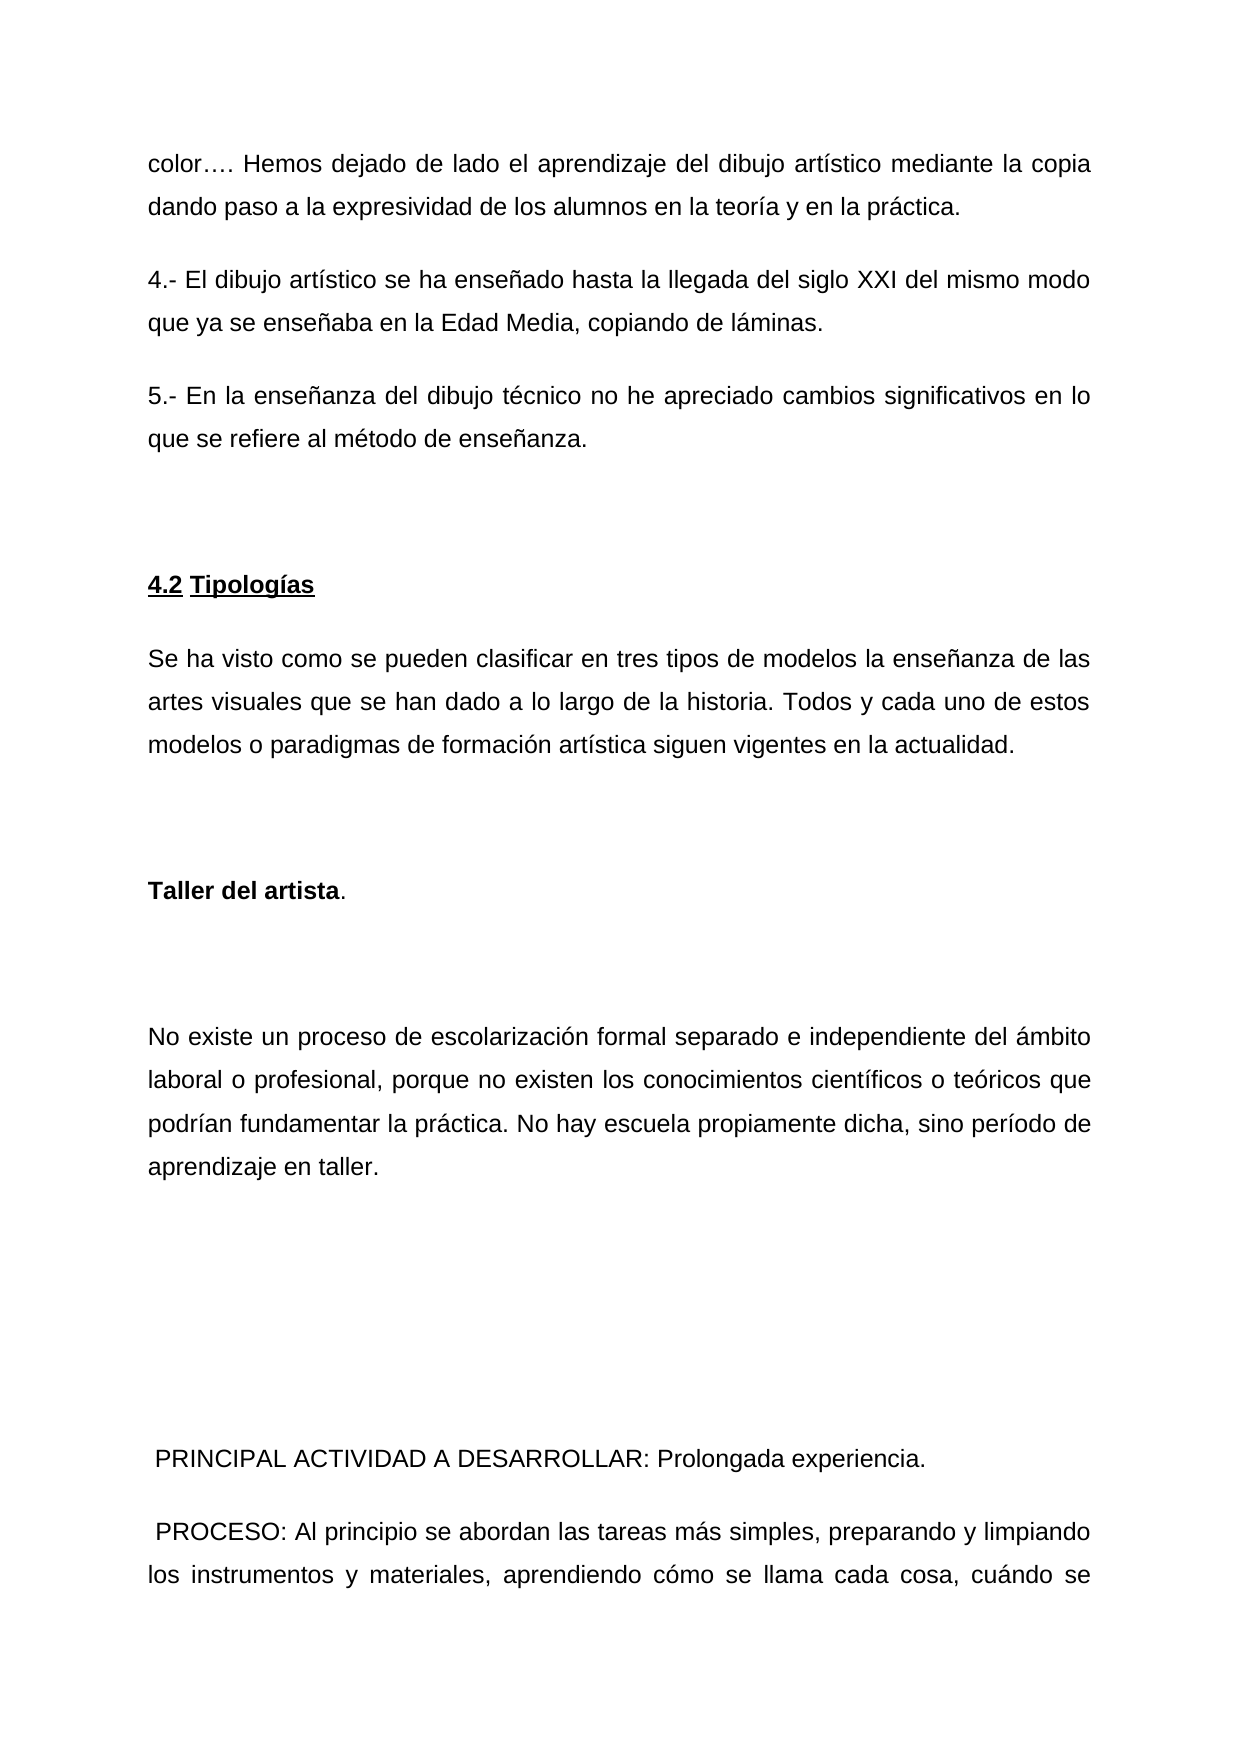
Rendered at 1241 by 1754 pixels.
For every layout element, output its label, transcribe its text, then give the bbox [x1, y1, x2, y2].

text 5.- En la enseñanza del dibujo técnico no he apreciado cambios significativos en lo que se refiere al método de enseñanza. [148, 381, 1093, 453]
text color…. Hemos dejado de lado el aprendizaje del dibujo artístico mediante la copia dando paso a la expresividad de los alumnos en la teoría y en la práctica. [148, 148, 1093, 220]
text PROCESO: Al principio se abordan las tareas más simples, preparando y limpiando los instrumentos y materiales, aprendiendo cómo se llama cada cosa, cuándo se [148, 1517, 1093, 1589]
text 4.2 Tipologías [148, 570, 1093, 599]
text Se ha visto como se pueden clasificar en tres tipos de modelos la enseñanza de las artes visuales que se han dado a lo largo de la historia. Todos y cada uno de estos modelos o paradigmas de formación artística siguen vigentes en la actualidad. [148, 643, 1093, 758]
text Taller del artista. [148, 876, 1093, 905]
text No existe un proceso de escolarización formal separado e independiente del ámbito laboral o profesional, porque no existen los conocimientos científicos o teóricos que podrían fundamentar la práctica. No hay escuela propiamente dicha, sino período de aprendizaje en taller. [148, 1022, 1093, 1180]
text PRINCIPAL ACTIVIDAD A DESARROLLAR: Prolongada experiencia. [148, 1444, 1093, 1473]
text 4.- El dibujo artístico se ha enseñado hasta la llegada del siglo XXI del mismo modo que ya se enseñaba en la Edad Media, copiando de láminas. [148, 265, 1093, 337]
